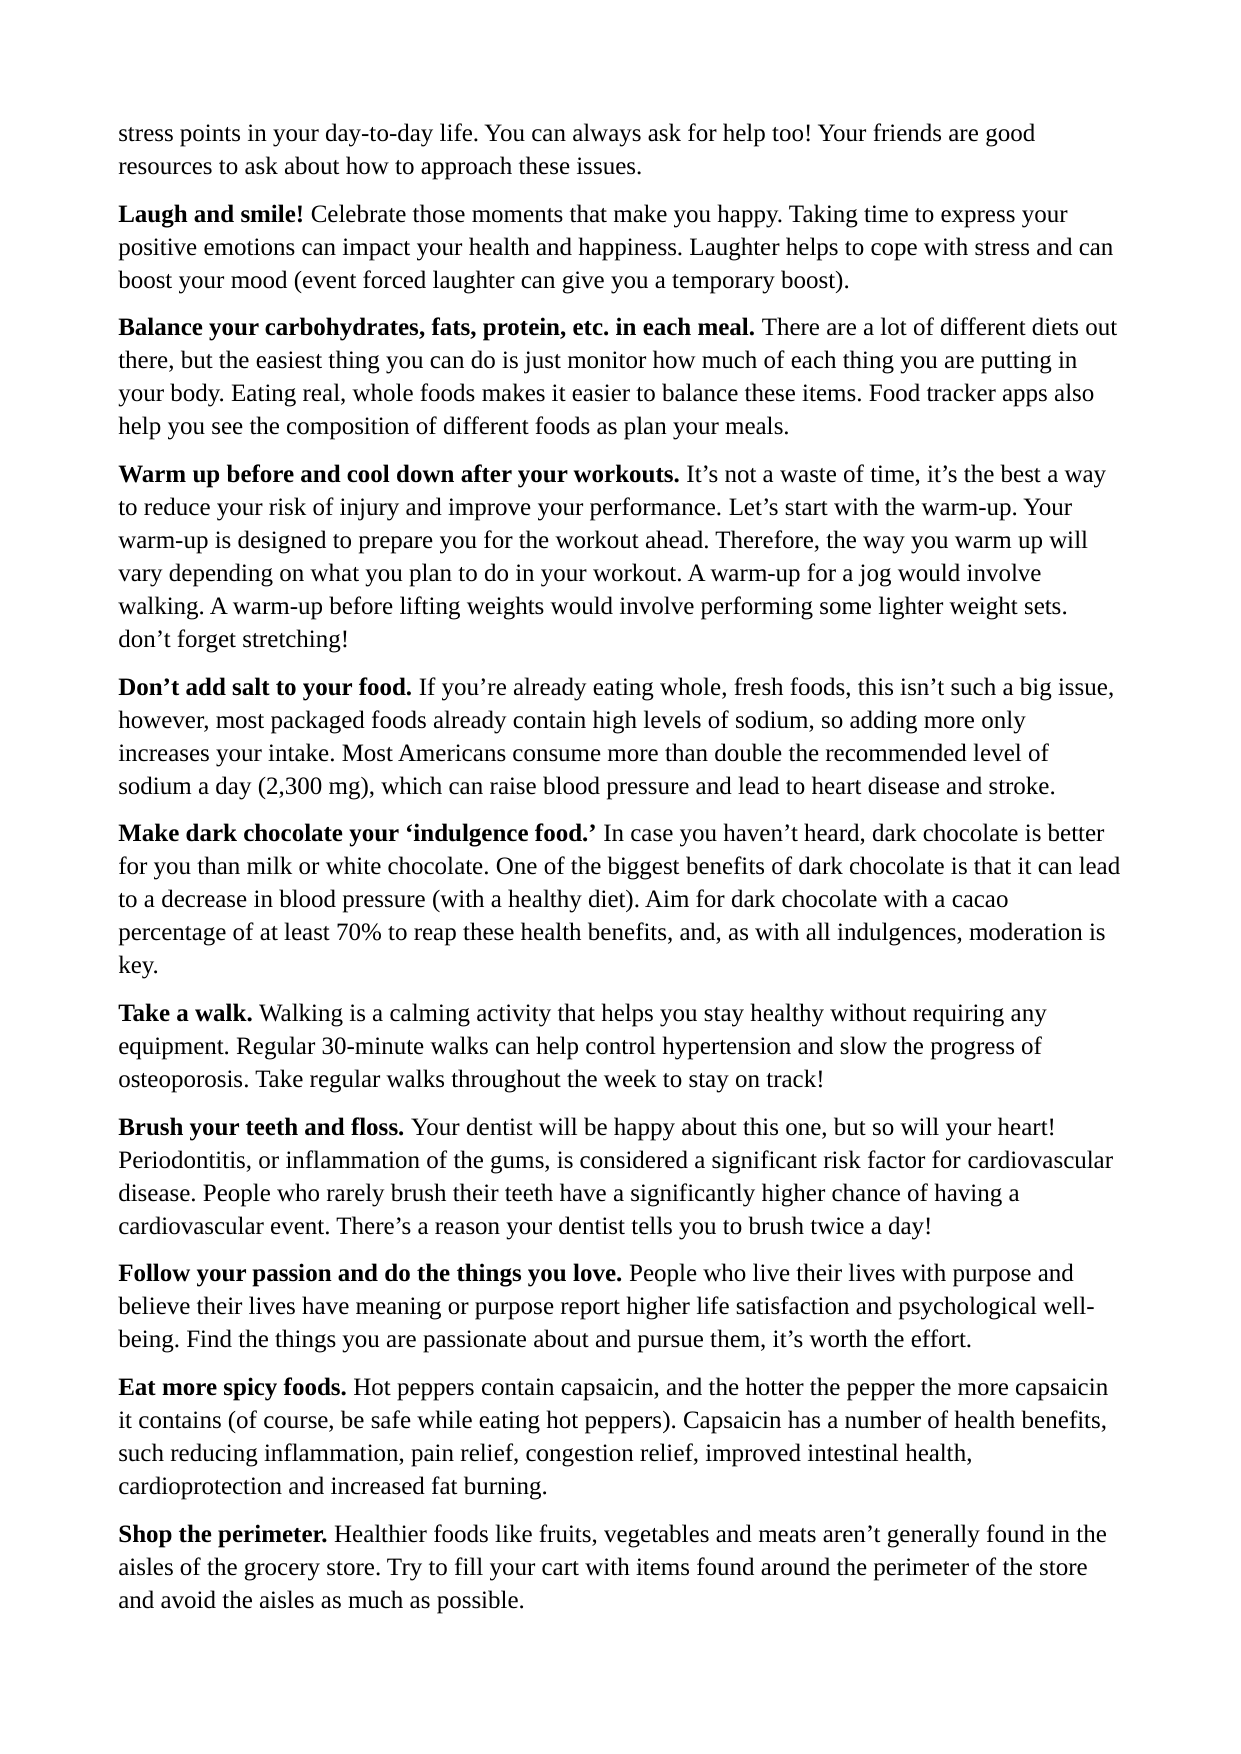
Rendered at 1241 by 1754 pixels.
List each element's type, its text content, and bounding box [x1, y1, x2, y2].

text stress points in your day-to-day life. You can always ask for help too! Your friends are good resources to ask about how to approach these issues. [118, 118, 1122, 180]
text Make dark chocolate your ‘indulgence food.’ In case you haven’t heard, dark chocolate is better for you than milk or white chocolate. One of the biggest benefits of dark chocolate is that it can lead to a decrease in blood pressure (with a healthy diet). Aim for dark chocolate with a cacao percentage of at least 70% to reap these health benefits, and, as with all indulgences, moderation is key. [118, 818, 1122, 979]
text Eat more spicy foods. Hot peppers contain capsaicin, and the hotter the pepper the more capsaicin it contains (of course, be safe while eating hot peppers). Capsaicin has a number of health benefits, such reducing inflammation, pain relief, congestion relief, improved intestinal health, cardioprotection and increased fat burning. [118, 1372, 1122, 1500]
text Don’t add salt to your food. If you’re already eating whole, fresh foods, this isn’t such a big issue, however, most packaged foods already contain high levels of sodium, so adding more only increases your intake. Most Americans consume more than double the recommended level of sodium a day (2,300 mg), which can raise blood pressure and lead to heart disease and stroke. [118, 672, 1122, 799]
text Follow your passion and do the things you love. People who live their lives with purpose and believe their lives have meaning or purpose report higher life satisfaction and psychological well-being. Find the things you are passionate about and pursue them, it’s worth the effort. [118, 1258, 1122, 1353]
text Brush your teeth and floss. Your dentist will be happy about this one, but so will your heart! Periodontitis, or inflammation of the gums, is considered a significant risk factor for cardiovascular disease. People who rarely brush their teeth have a significantly higher chance of having a cardiovascular event. There’s a reason your dentist tells you to brush twice a day! [118, 1112, 1122, 1239]
text Balance your carbohydrates, fats, protein, etc. in each meal. There are a lot of different diets out there, but the easiest thing you can do is just monitor how much of each thing you are putting in your body. Eating real, whole foods makes it easier to balance these items. Food tracker apps also help you see the composition of different foods as plan your meals. [118, 312, 1122, 440]
text Shop the perimeter. Healthier foods like fruits, vegetables and meats aren’t generally found in the aisles of the grocery store. Try to fill your cart with items found around the perimeter of the store and avoid the aisles as much as possible. [118, 1519, 1122, 1613]
text Take a walk. Walking is a calming activity that helps you stay healthy without requiring any equipment. Regular 30-minute walks can help control hypertension and slow the progress of osteoporosis. Take regular walks throughout the week to stay on track! [118, 998, 1122, 1093]
text Laugh and smile! Celebrate those moments that make you happy. Taking time to express your positive emotions can impact your health and happiness. Laughter helps to cope with stress and can boost your mood (event forced laughter can give you a temporary boost). [118, 199, 1122, 293]
text Warm up before and cool down after your workouts. It’s not a waste of time, it’s the best a way to reduce your risk of injury and improve your performance. Let’s start with the warm-up. Your warm-up is designed to prepare you for the workout ahead. Therefore, the way you warm up will vary depending on what you plan to do in your workout. A warm-up for a jog would involve walking. A warm-up before lifting weights would involve performing some lighter weight sets. don’t forget stretching! [118, 459, 1122, 653]
